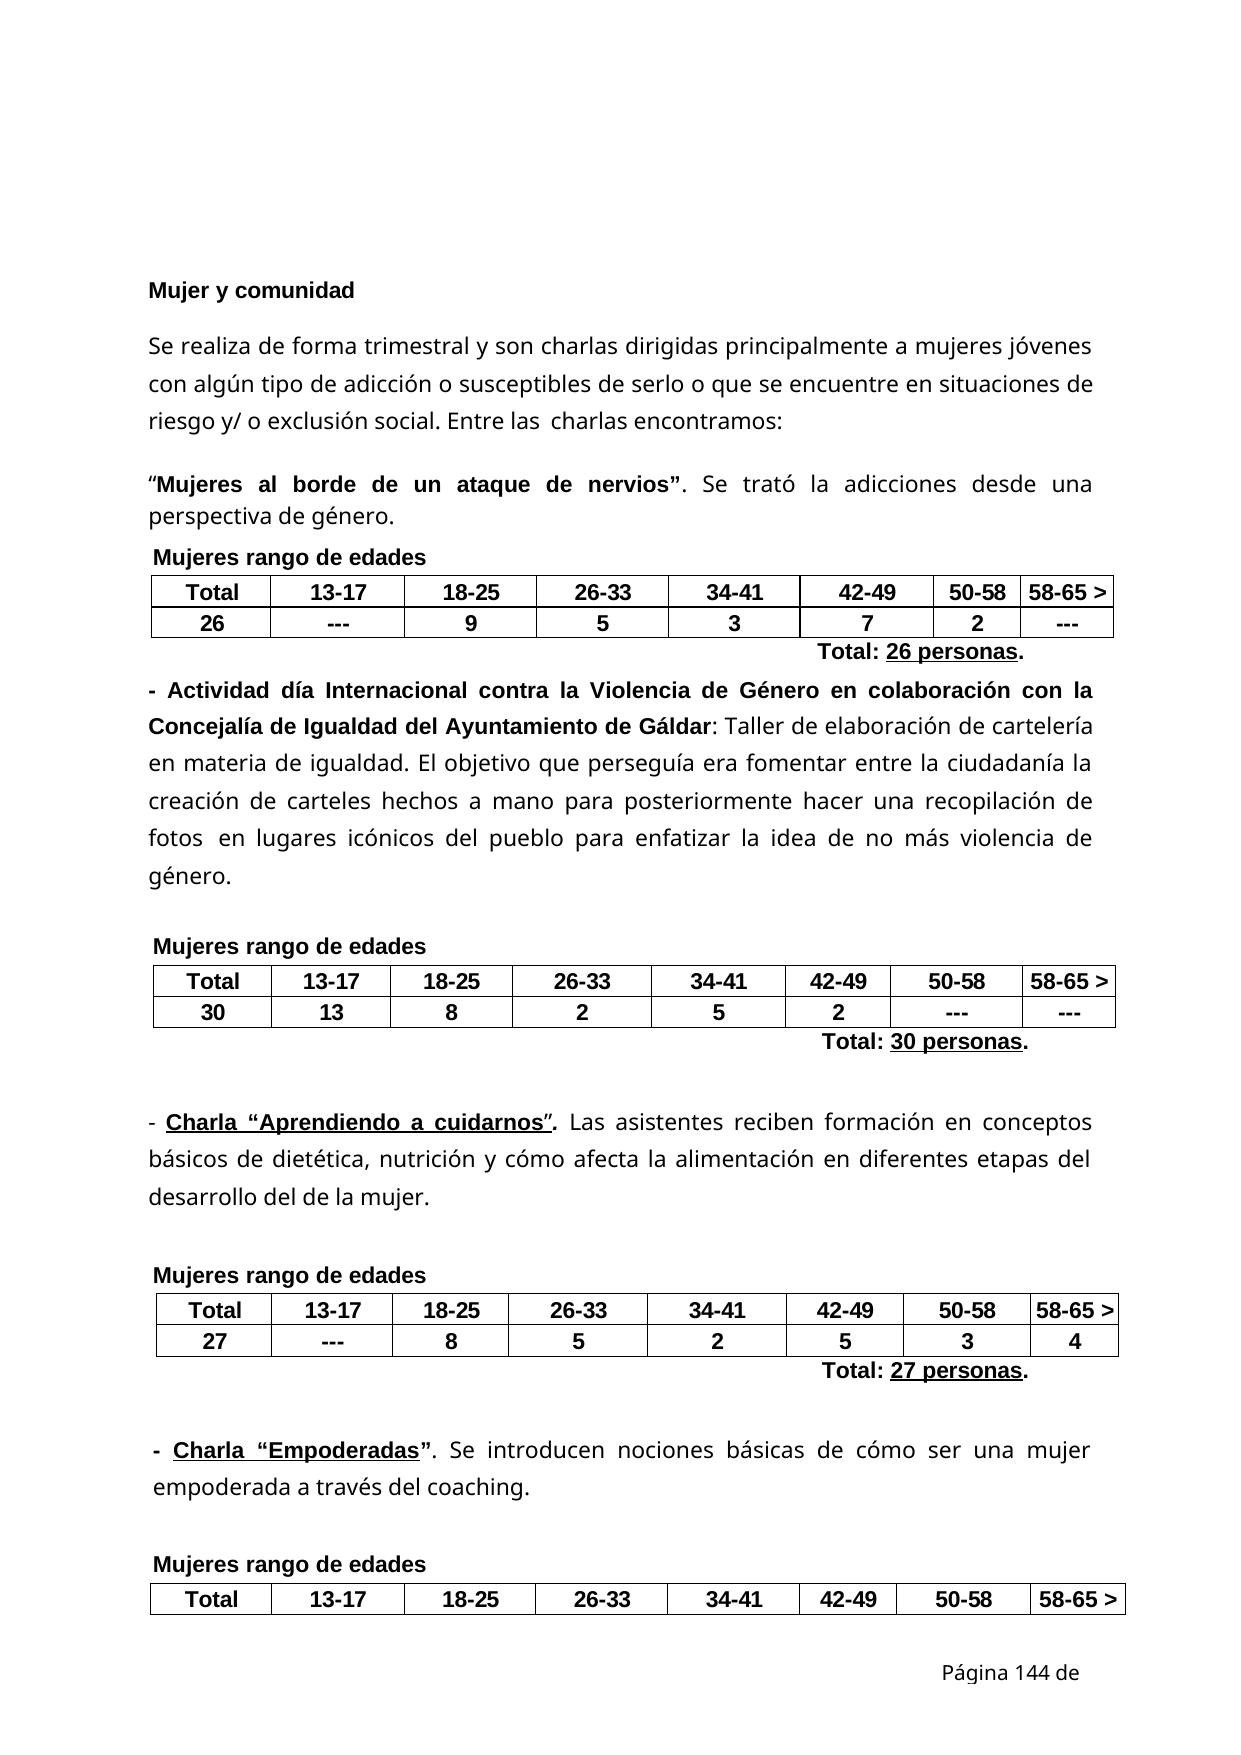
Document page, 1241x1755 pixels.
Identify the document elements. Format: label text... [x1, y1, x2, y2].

table_cell 30 [154, 997, 271, 1027]
table_header 34-41 [668, 1584, 799, 1614]
table_cell 7 [801, 608, 933, 637]
table_cell 2 [934, 608, 1020, 637]
table_cell 3 [669, 608, 799, 637]
table_cell --- [891, 997, 1022, 1027]
text Mujeres rango de edades [153, 1551, 1152, 1578]
table_header 58-65 > [1023, 966, 1115, 996]
text Total: 30 personas. [103, 1028, 1029, 1054]
table_header 18-25 [391, 966, 512, 996]
table_header 50-58 [891, 966, 1022, 996]
table_cell --- [1023, 997, 1115, 1027]
table_header 26-33 [513, 966, 651, 996]
table_header 42-49 [787, 1294, 903, 1324]
table_cell 13 [272, 997, 390, 1027]
table_header 50-58 [904, 1294, 1030, 1324]
text Total: 26 personas. [103, 638, 1024, 664]
text “Mujeres al borde de un ataque de nervios”. Se trató la adicciones desde una perspectiva de género. [148, 468, 1093, 531]
table_header Total [154, 966, 271, 996]
table_cell 26 [152, 608, 270, 637]
text Mujeres rango de edades [153, 1262, 1152, 1288]
table_cell 2 [648, 1325, 786, 1356]
table_cell 4 [1031, 1325, 1118, 1356]
text Mujeres rango de edades [153, 543, 1152, 570]
table_header 42-49 [800, 1584, 896, 1614]
table_header Total [151, 1584, 271, 1614]
table_header 18-25 [393, 1294, 508, 1324]
table_cell 5 [652, 997, 785, 1027]
table_header 13-17 [272, 1584, 404, 1614]
table_header 26-33 [537, 576, 668, 606]
table_cell 9 [405, 608, 536, 637]
table_cell --- [272, 1325, 392, 1356]
text - Charla “Aprendiendo a cuidarnos”. Las asistentes reciben formación en conceptos básicos de dietética, nutrición y cómo afecta la alimentación en diferentes etapas del desarrollo del de la mujer. [148, 1106, 1092, 1212]
text Mujer y comunidad [148, 277, 1152, 304]
text Mujeres rango de edades [153, 933, 1152, 960]
table_header 50-58 [897, 1584, 1030, 1614]
table_cell 8 [393, 1325, 508, 1356]
table_header 26-33 [536, 1584, 667, 1614]
table_header 42-49 [801, 576, 933, 606]
table_cell 2 [786, 997, 890, 1027]
table_header 34-41 [652, 966, 785, 996]
table_cell --- [1021, 608, 1113, 637]
table_header 34-41 [648, 1294, 786, 1324]
table_header 26-33 [509, 1294, 647, 1324]
table_header 42-49 [786, 966, 890, 996]
table_cell 5 [787, 1325, 903, 1356]
table_header 58-65 > [1031, 1584, 1125, 1614]
table_header 13-17 [271, 576, 404, 606]
table_header 18-25 [405, 1584, 535, 1614]
table_header 50-58 [934, 576, 1020, 606]
table_header 13-17 [272, 966, 390, 996]
table_cell 27 [157, 1325, 271, 1356]
table_cell 3 [904, 1325, 1030, 1356]
text Total: 27 personas. [103, 1357, 1029, 1383]
table_cell --- [271, 608, 404, 637]
table_header 58-65 > [1021, 576, 1113, 606]
table_header 18-25 [405, 576, 536, 606]
table_cell 8 [391, 997, 512, 1027]
table_cell 5 [537, 608, 668, 637]
table_header 13-17 [272, 1294, 392, 1324]
table_header Total [152, 576, 270, 606]
table_header 58-65 > [1031, 1294, 1118, 1324]
table_cell 2 [513, 997, 651, 1027]
table_cell 5 [509, 1325, 647, 1356]
table_header Total [157, 1294, 271, 1324]
text - Actividad día Internacional contra la Violencia de Género en colaboración con la Concejalía de Igualdad del Ayuntamiento de Gáldar: Taller de elaboración de cartelería en materia de igualdad. El objetivo que perseguía era fomentar entre la ciudadanía la creación de carteles hechos a mano para posteriormente hacer una recopilación de fotos en lugares icónicos del pueblo para enfatizar la idea de no más violencia de género. [148, 677, 1093, 891]
text - Charla “Empoderadas”. Se introducen nociones básicas de cómo ser una mujer empoderada a través del coaching. [153, 1434, 1091, 1502]
table_header 34-41 [669, 576, 799, 606]
text Se realiza de forma trimestral y son charlas dirigidas principalmente a mujeres jóvenes con algún tipo de adicción o susceptibles de serlo o que se encuentre en situaciones de riesgo y/ o exclusión social. Entre las charlas encontramos: [148, 330, 1093, 436]
